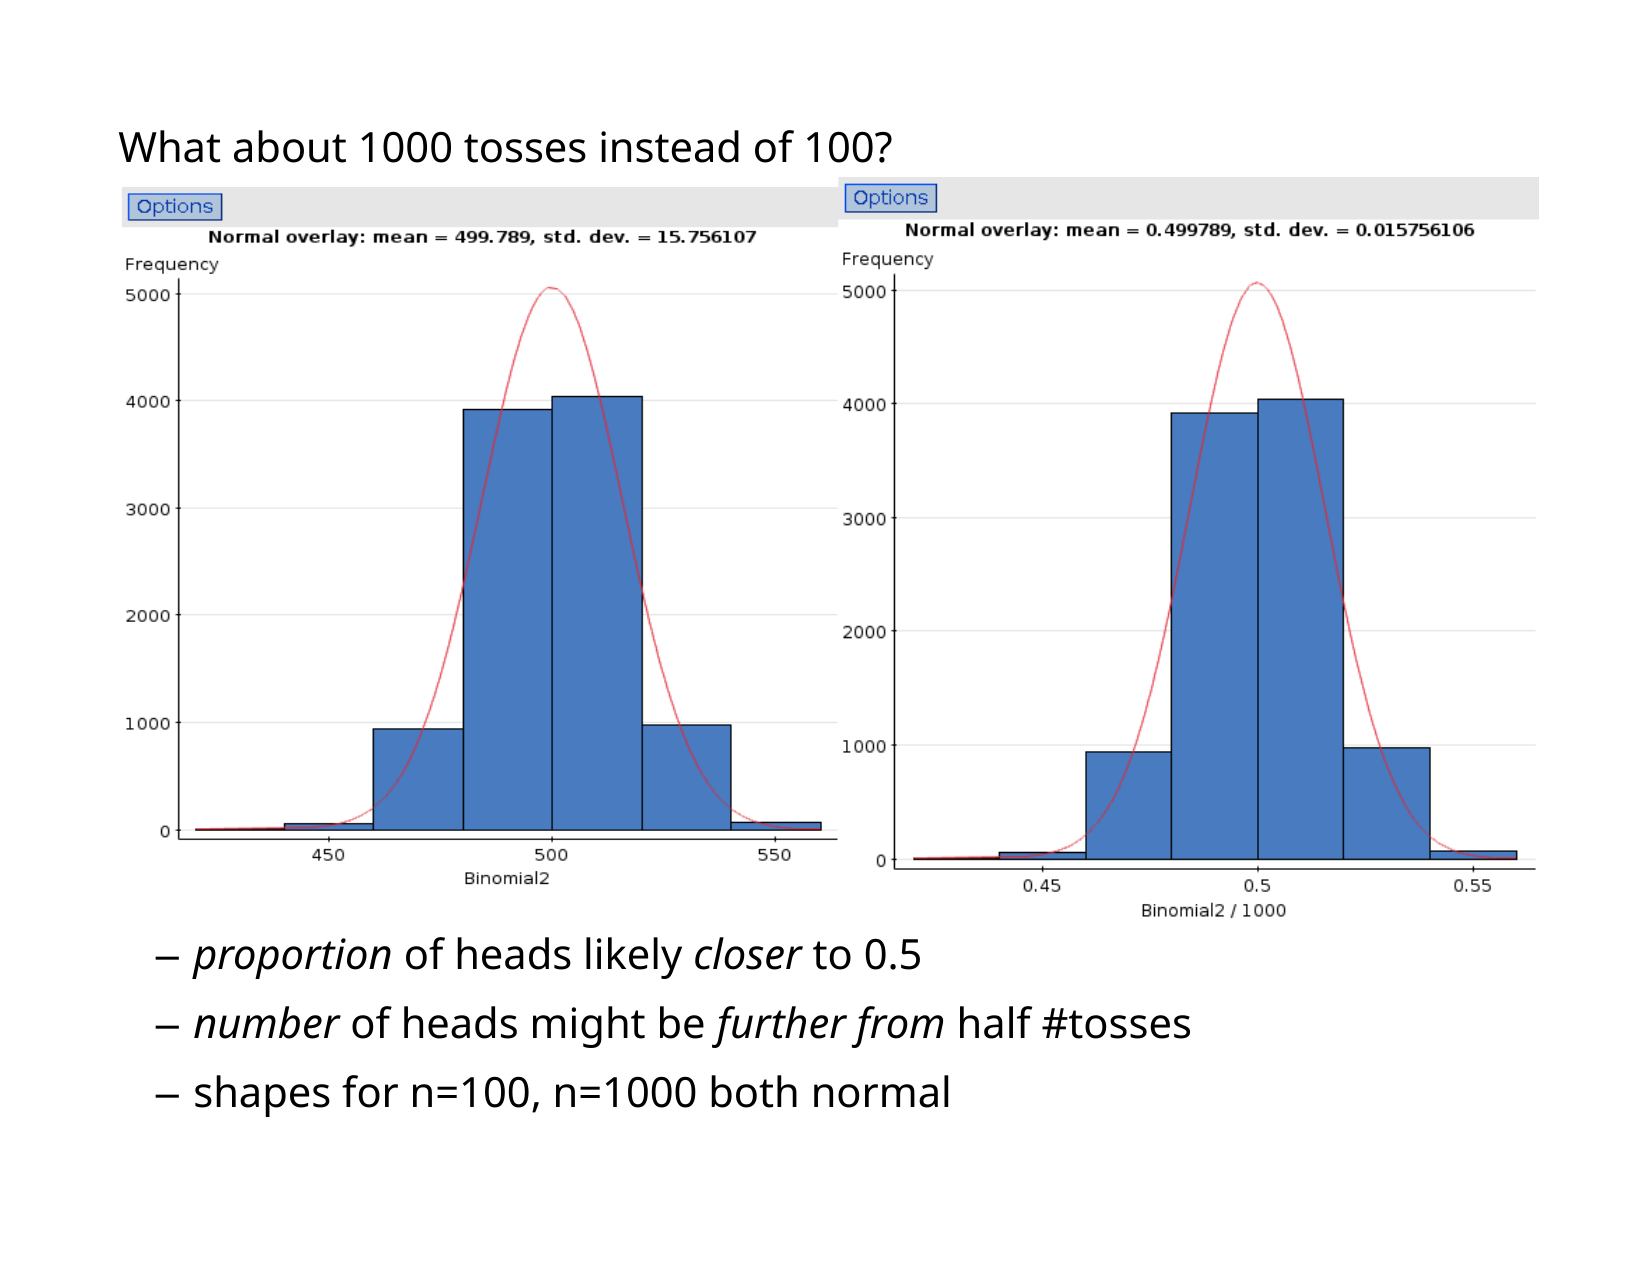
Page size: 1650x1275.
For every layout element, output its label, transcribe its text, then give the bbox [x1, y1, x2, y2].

list shapes for n=100, n=1000 both normal [156, 1063, 1532, 1120]
text What about 1000 tosses instead of 100? [118, 118, 1532, 175]
list number of heads might be further from half #tosses [156, 994, 1532, 1051]
picture [121, 177, 1539, 925]
list proportion of heads likely closer to 0.5 [156, 892, 1532, 981]
